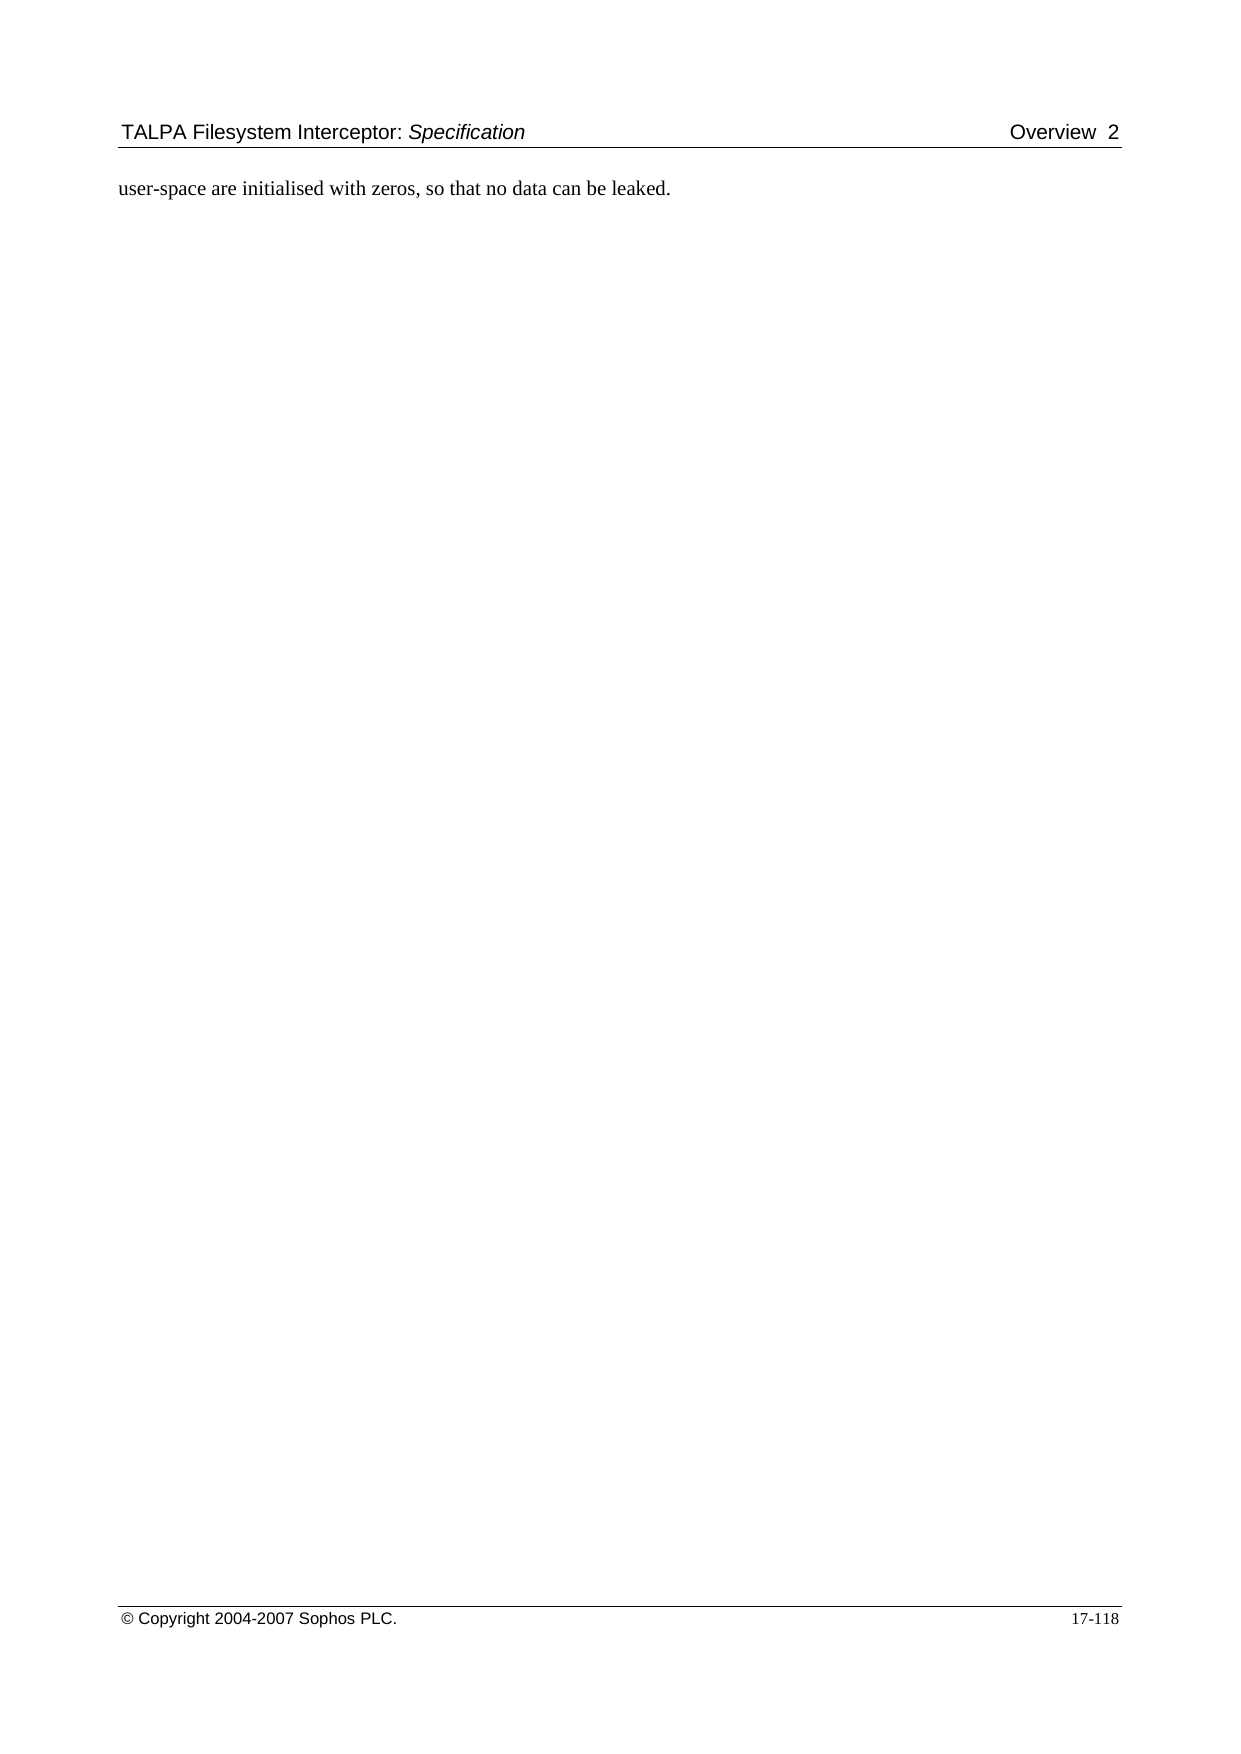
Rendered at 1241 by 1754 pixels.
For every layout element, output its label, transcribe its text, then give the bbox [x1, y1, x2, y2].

text user-space are initialised with zeros, so that no data can be leaked. [118, 177, 1122, 200]
